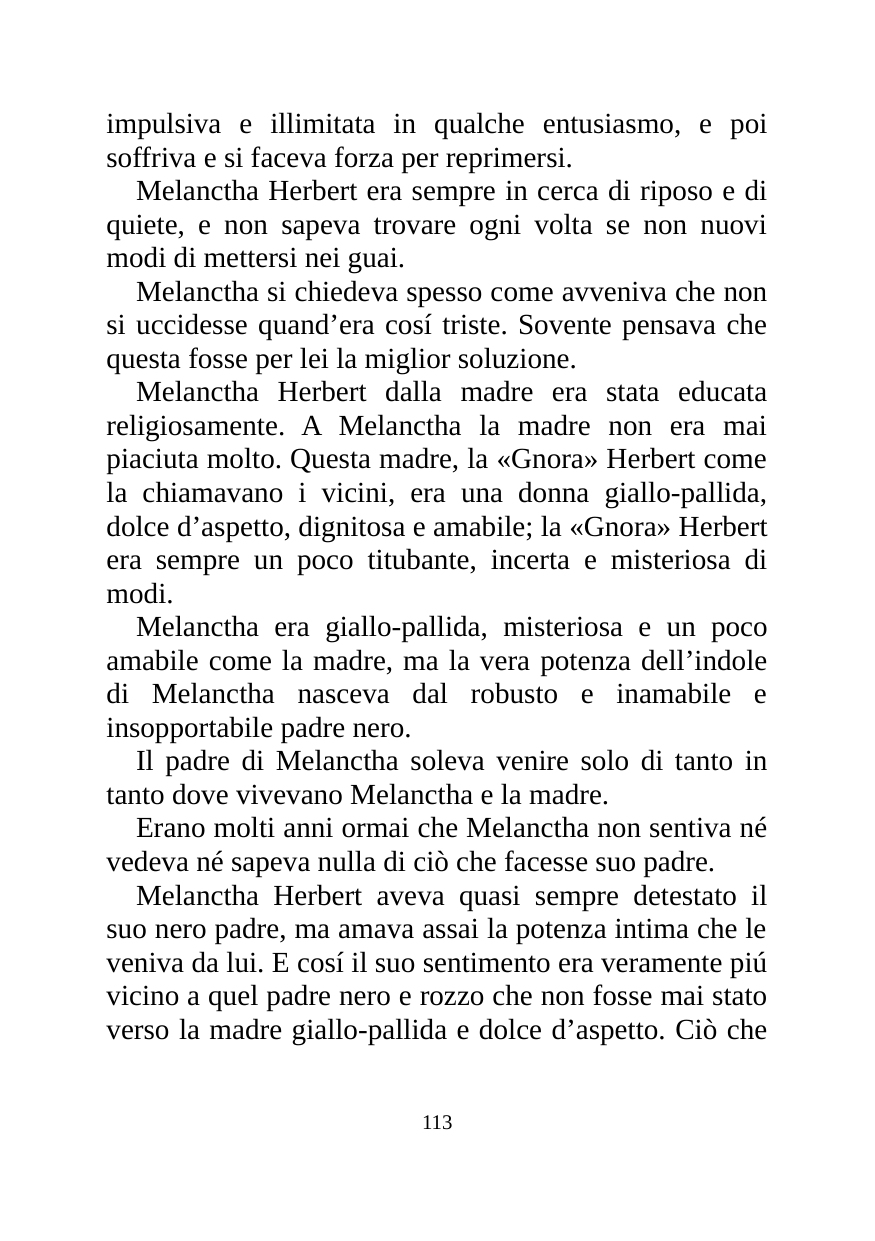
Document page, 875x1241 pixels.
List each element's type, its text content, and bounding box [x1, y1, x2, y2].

text Il padre di Melanctha soleva venire solo di tanto in tanto dove vivevano Melanctha e la madre. [106, 743, 768, 811]
text Melanctha era giallo-pallida, misteriosa e un poco amabile come la madre, ma la vera potenza dell’indole di Melanctha nasceva dal robusto e inamabile e insopportabile padre nero. [106, 609, 768, 743]
text Melanctha Herbert era sempre in cerca di riposo e di quiete, e non sapeva trovare ogni volta se non nuovi modi di mettersi nei guai. [106, 173, 768, 274]
text Melanctha Herbert aveva quasi sempre detestato il suo nero padre, ma amava assai la potenza intima che le veniva da lui. E cosí il suo sentimento era veramente piú vicino a quel padre nero e rozzo che non fosse mai stato verso la madre giallo-pallida e dolce d’aspetto. Ciò che [106, 878, 768, 1045]
text impulsiva e illimitata in qualche entusiasmo, e poi soffriva e si faceva forza per reprimersi. [106, 106, 768, 173]
text Melanctha Herbert dalla madre era stata educata religiosamente. A Melanctha la madre non era mai piaciuta molto. Questa madre, la «Gnora» Herbert come la chiamavano i vicini, era una donna giallo-pallida, dolce d’aspetto, dignitosa e amabile; la «Gnora» Herbert era sempre un poco titubante, incerta e misteriosa di modi. [106, 374, 768, 609]
text Erano molti anni ormai che Melanctha non sentiva né vedeva né sapeva nulla di ciò che facesse suo padre. [106, 811, 768, 878]
text Melanctha si chiedeva spesso come avveniva che non si uccidesse quand’era cosí triste. Sovente pensava che questa fosse per lei la miglior soluzione. [106, 274, 768, 374]
